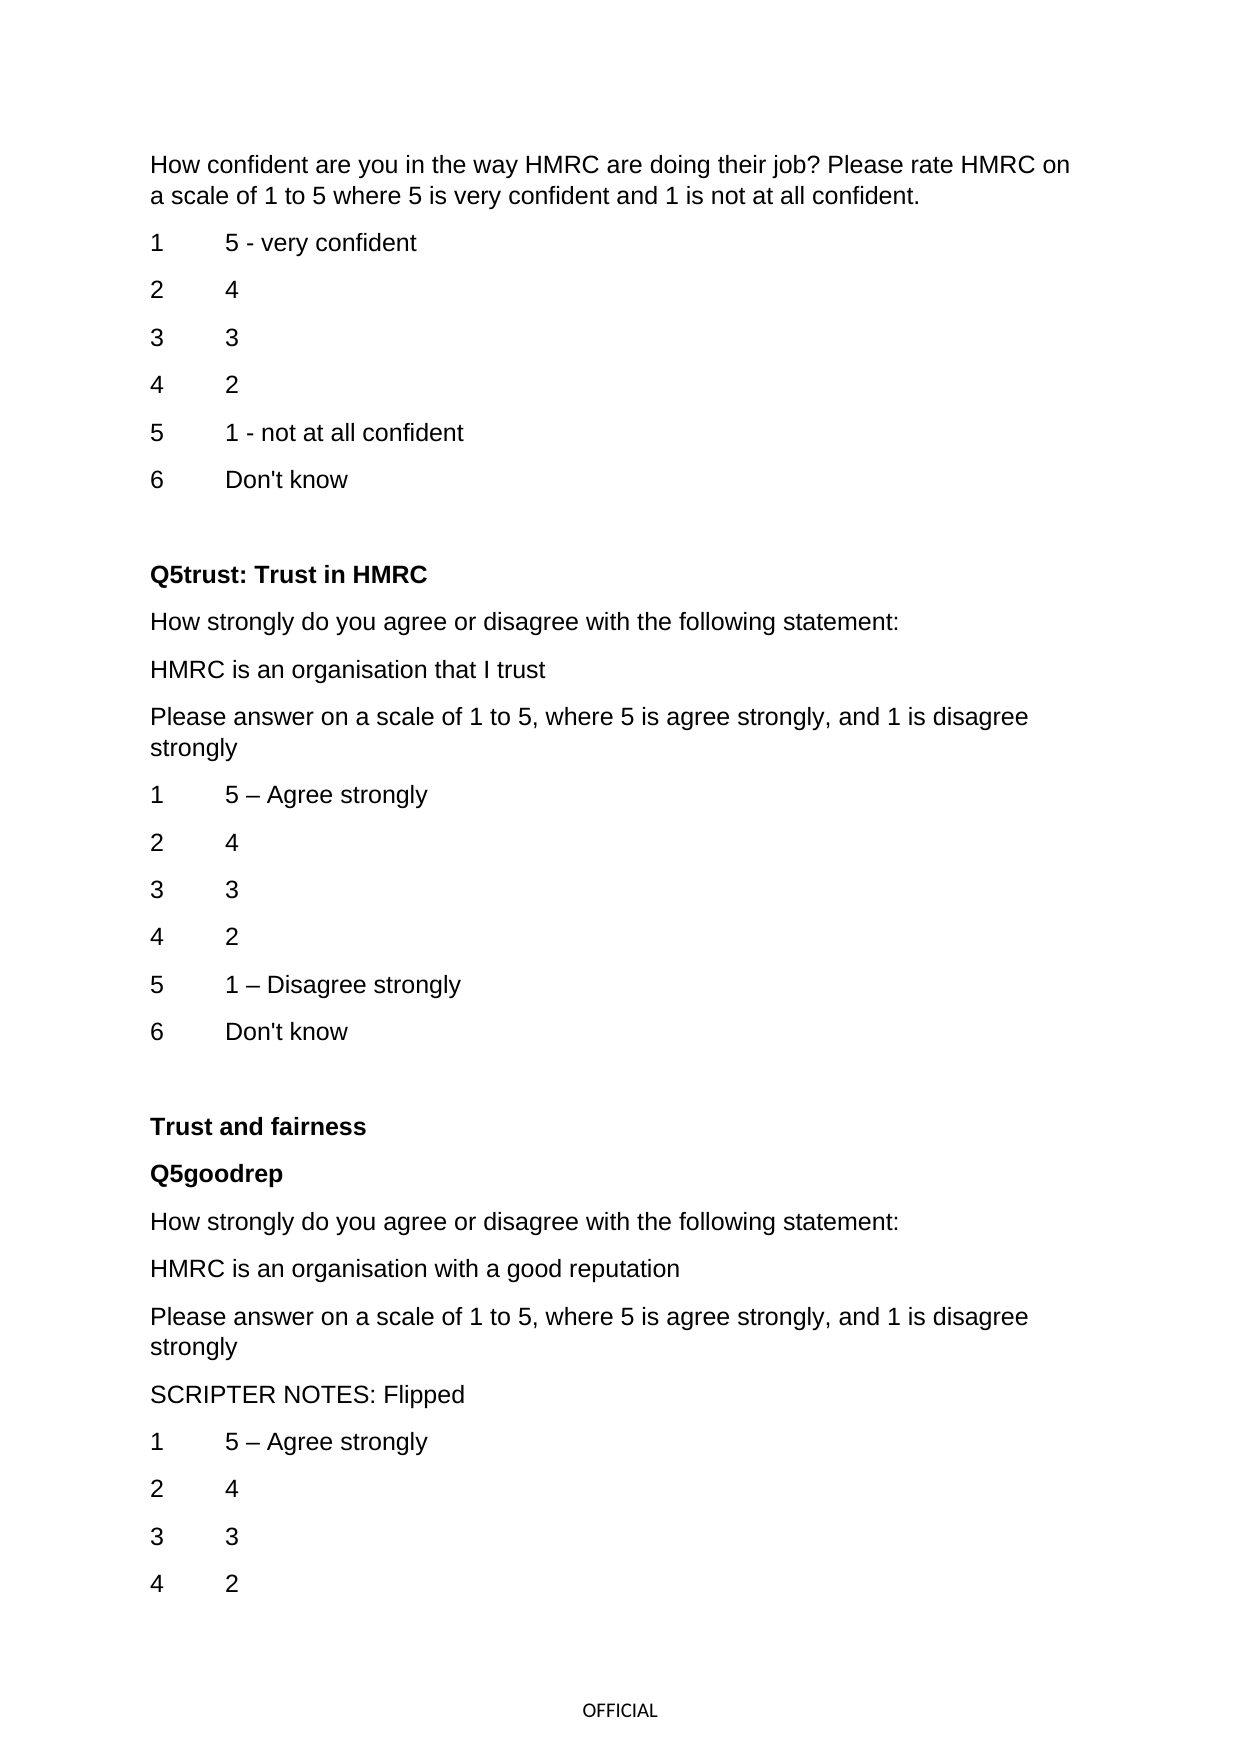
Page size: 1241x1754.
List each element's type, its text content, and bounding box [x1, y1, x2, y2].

text 2 4 [150, 1474, 1090, 1503]
text How strongly do you agree or disagree with the following statement: [150, 1207, 1090, 1236]
text 3 3 [150, 323, 1090, 352]
text 3 3 [150, 875, 1090, 904]
text 4 2 [150, 1569, 1090, 1598]
text SCRIPTER NOTES: Flipped [150, 1380, 1090, 1408]
text Please answer on a scale of 1 to 5, where 5 is agree strongly, and 1 is disagree strongly [150, 702, 1090, 762]
text Please answer on a scale of 1 to 5, where 5 is agree strongly, and 1 is disagree strongly [150, 1302, 1090, 1361]
text 1 5 – Agree strongly [150, 780, 1090, 809]
text 6 Don't know [150, 465, 1090, 494]
text HMRC is an organisation that I trust [150, 655, 1090, 683]
text 2 4 [150, 828, 1090, 856]
text 6 Don't know [150, 1017, 1090, 1046]
text 5 1 – Disagree strongly [150, 970, 1090, 998]
text HMRC is an organisation with a good reputation [150, 1254, 1090, 1283]
text 4 2 [150, 922, 1090, 951]
text 1 5 – Agree strongly [150, 1427, 1090, 1456]
text 5 1 - not at all confident [150, 418, 1090, 446]
text Q5trust: Trust in HMRC [150, 560, 1090, 589]
text How strongly do you agree or disagree with the following statement: [150, 607, 1090, 636]
text 3 3 [150, 1522, 1090, 1551]
text Q5goodrep [150, 1159, 1090, 1188]
text 4 2 [150, 370, 1090, 399]
text 1 5 - very confident [150, 228, 1090, 257]
text Trust and fairness [150, 1112, 1090, 1141]
text 2 4 [150, 276, 1090, 304]
text How confident are you in the way HMRC are doing their job? Please rate HMRC on a scale of 1 to 5 where 5 is very confident and 1 is not at all confident. [150, 150, 1090, 209]
